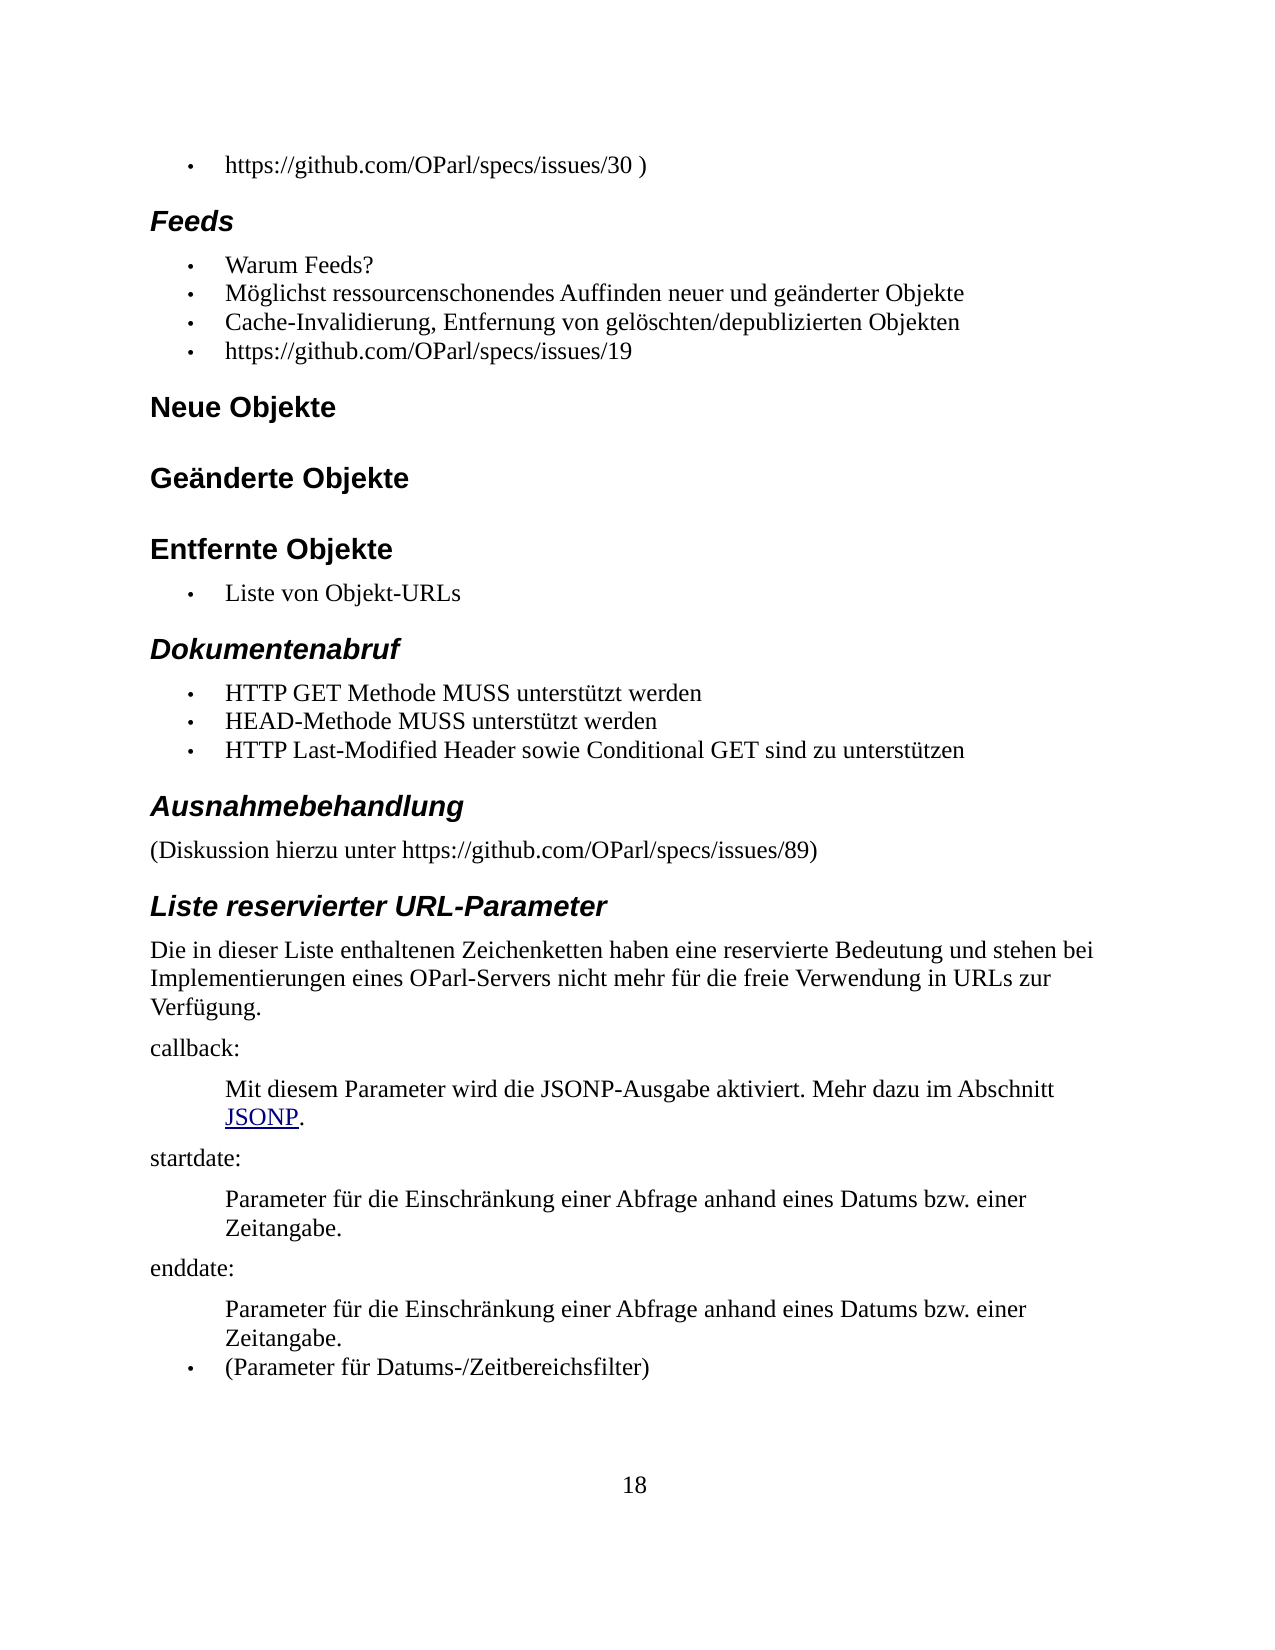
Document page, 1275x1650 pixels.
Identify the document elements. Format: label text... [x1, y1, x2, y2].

text (Diskussion hierzu unter https://github.com/OParl/specs/issues/89) [150, 835, 1125, 864]
text enddate: [150, 1253, 1125, 1282]
subtitle Neue Objekte [150, 390, 1125, 423]
list (Parameter für Datums-/Zeitbereichsfilter) [187, 1352, 1125, 1380]
subtitle Liste reservierter URL-Parameter [150, 889, 1125, 922]
text Parameter für die Einschränkung einer Abfrage anhand eines Datums bzw. einer Zeitangabe. [225, 1294, 1125, 1352]
subtitle Entfernte Objekte [150, 532, 1125, 565]
text Mit diesem Parameter wird die JSONP-Ausgabe aktiviert. Mehr dazu im Abschnitt JSONP. [225, 1074, 1125, 1131]
list HTTP GET Methode MUSS unterstützt werden [187, 678, 1125, 706]
subtitle Dokumentenabruf [150, 632, 1125, 665]
list Liste von Objekt-URLs [187, 578, 1125, 607]
text Parameter für die Einschränkung einer Abfrage anhand eines Datums bzw. einer Zeitangabe. [225, 1184, 1125, 1241]
list https://github.com/OParl/specs/issues/19 [187, 336, 1125, 365]
list Warum Feeds? [187, 250, 1125, 278]
text startdate: [150, 1143, 1125, 1172]
subtitle Geänderte Objekte [150, 461, 1125, 494]
list HTTP Last-Modified Header sowie Conditional GET sind zu unterstützen [187, 735, 1125, 764]
subtitle Feeds [150, 204, 1125, 237]
text Die in dieser Liste enthaltenen Zeichenketten haben eine reservierte Bedeutung und stehen bei Implementierungen eines OParl-Servers nicht mehr für die freie Verwendung in URLs zur Verfügung. [150, 935, 1125, 1021]
text callback: [150, 1033, 1125, 1062]
list HEAD-Methode MUSS unterstützt werden [187, 706, 1125, 735]
list Möglichst ressourcenschonendes Auffinden neuer und geänderter Objekte [187, 278, 1125, 307]
subtitle Ausnahmebehandlung [150, 789, 1125, 822]
list Cache-Invalidierung, Entfernung von gelöschten/depublizierten Objekten [187, 307, 1125, 336]
list https://github.com/OParl/specs/issues/30 ) [187, 150, 1125, 179]
